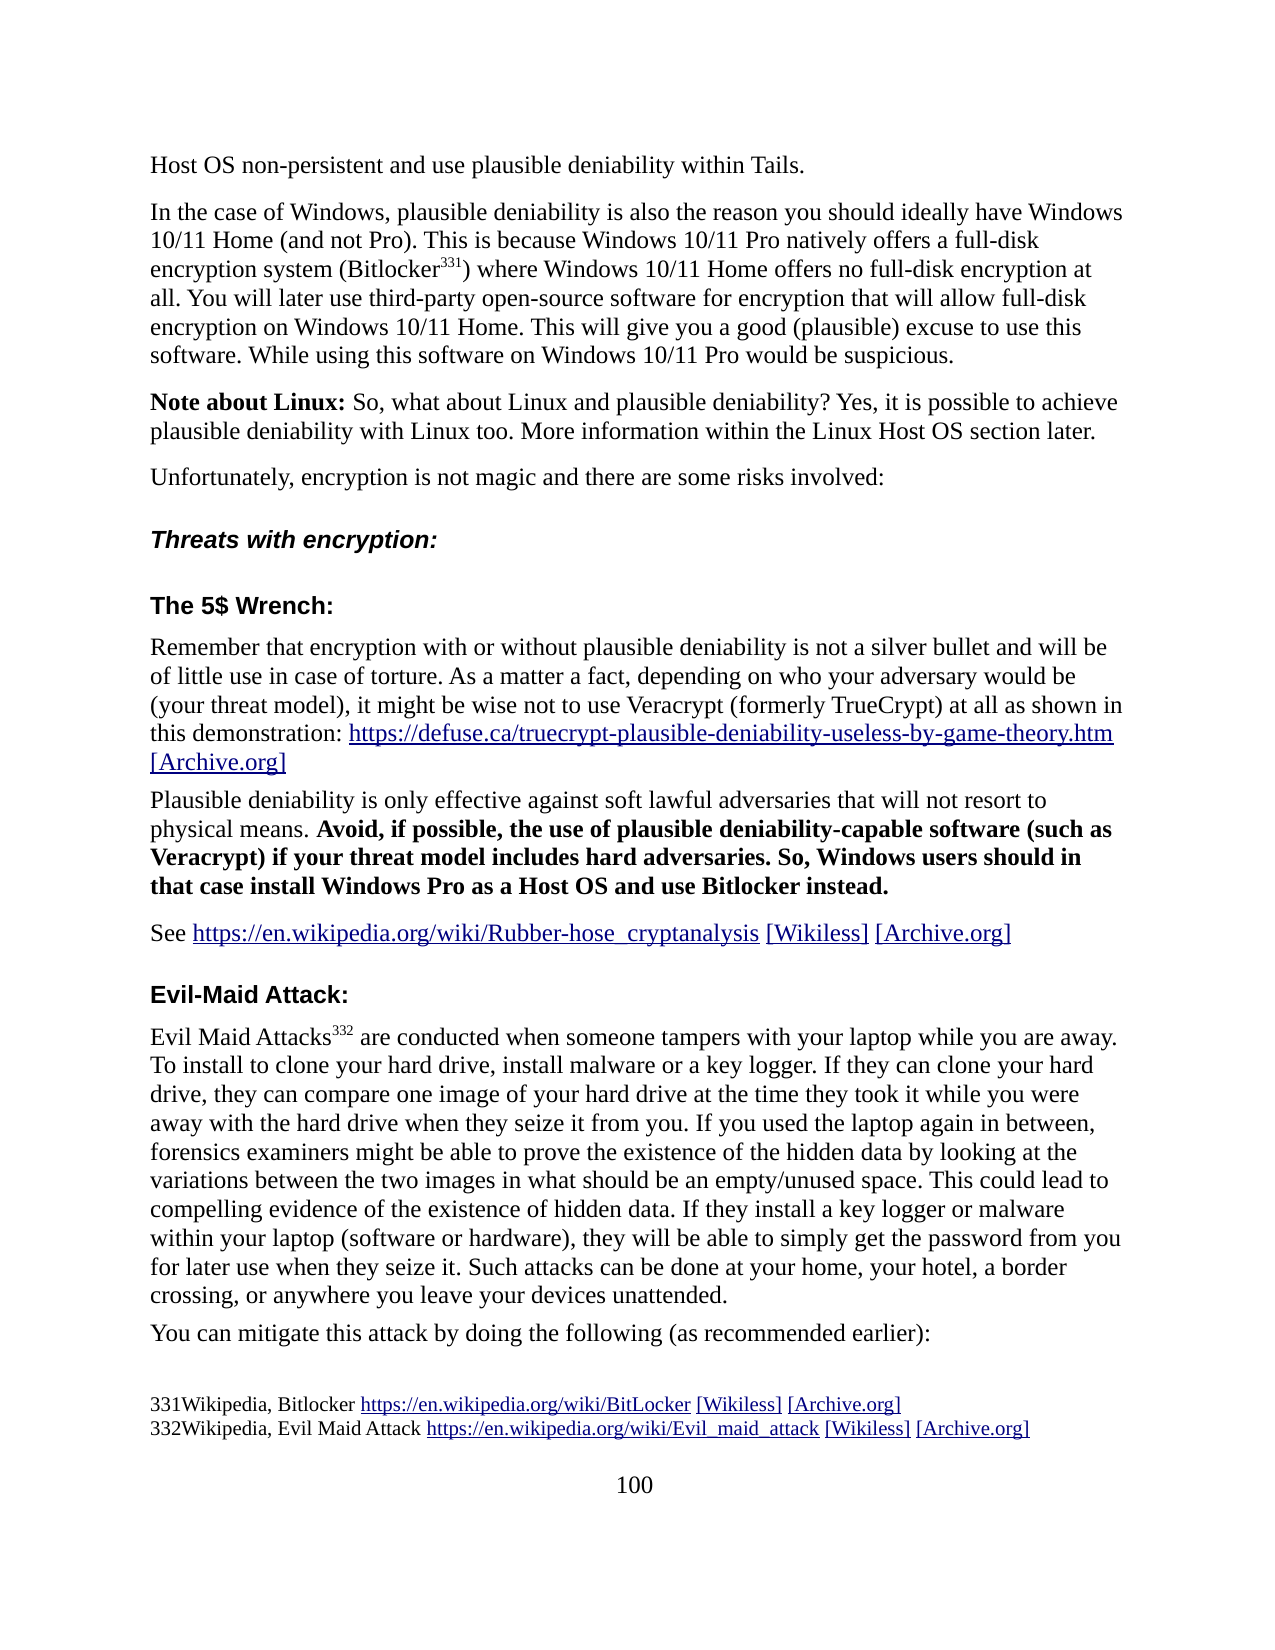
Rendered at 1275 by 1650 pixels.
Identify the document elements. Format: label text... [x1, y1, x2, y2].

text Remember that encryption with or without plausible deniability is not a silver bullet and will be of little use in case of torture. As a matter a fact, depending on who your adversary would be (your threat model), it might be wise not to use Veracrypt (formerly TrueCrypt) at all as shown in this demonstration: https://defuse.ca/truecrypt-plausible-deniability-useless-by-game-theory.htm [Archive.org] [150, 632, 1125, 776]
text Host OS non-persistent and use plausible deniability within Tails. [150, 150, 1125, 179]
text Unfortunately, encryption is not magic and there are some risks involved: [150, 462, 1125, 491]
text Evil Maid Attacks are conducted when someone tampers with your laptop while you are away. To install to clone your hard drive, install malware or a key logger. If they can clone your hard drive, they can compare one image of your hard drive at the time they took it while you were away with the hard drive when they seize it from you. If you used the laptop again in between, forensics examiners might be able to prove the existence of the hidden data by looking at the variations between the two images in what should be an empty/unused space. This could lead to compelling evidence of the existence of hidden data. If they install a key logger or malware within your laptop (software or hardware), they will be able to simply get the password from you for later use when they seize it. Such attacks can be done at your home, your hotel, a border crossing, or anywhere you leave your devices unattended. [150, 1022, 1125, 1309]
text Wikipedia, Bitlocker https://en.wikipedia.org/wiki/BitLocker [Wikiless] [Archive.org] [150, 1392, 1125, 1416]
subtitle The 5$ Wrench: [150, 591, 1125, 620]
text You can mitigate this attack by doing the following (as recommended earlier): [150, 1318, 1125, 1347]
text Plausible deniability is only effective against soft lawful adversaries that will not resort to physical means. Avoid, if possible, the use of plausible deniability-capable software (such as Veracrypt) if your threat model includes hard adversaries. So, Windows users should in that case install Windows Pro as a Host OS and use Bitlocker instead. [150, 785, 1125, 900]
subtitle Evil-Maid Attack: [150, 981, 1125, 1009]
text Wikipedia, Evil Maid Attack https://en.wikipedia.org/wiki/Evil_maid_attack [Wikiless] [Archive.org] [150, 1416, 1125, 1440]
subtitle Threats with encryption: [150, 525, 1125, 554]
text In the case of Windows, plausible deniability is also the reason you should ideally have Windows 10/11 Home (and not Pro). This is because Windows 10/11 Pro natively offers a full-disk encryption system (Bitlocker) where Windows 10/11 Home offers no full-disk encryption at all. You will later use third-party open-source software for encryption that will allow full-disk encryption on Windows 10/11 Home. This will give you a good (plausible) excuse to use this software. While using this software on Windows 10/11 Pro would be suspicious. [150, 197, 1125, 369]
text See https://en.wikipedia.org/wiki/Rubber-hose_cryptanalysis [Wikiless] [Archive.org] [150, 918, 1125, 947]
text Note about Linux: So, what about Linux and plausible deniability? Yes, it is possible to achieve plausible deniability with Linux too. More information within the Linux Host OS section later. [150, 387, 1125, 444]
